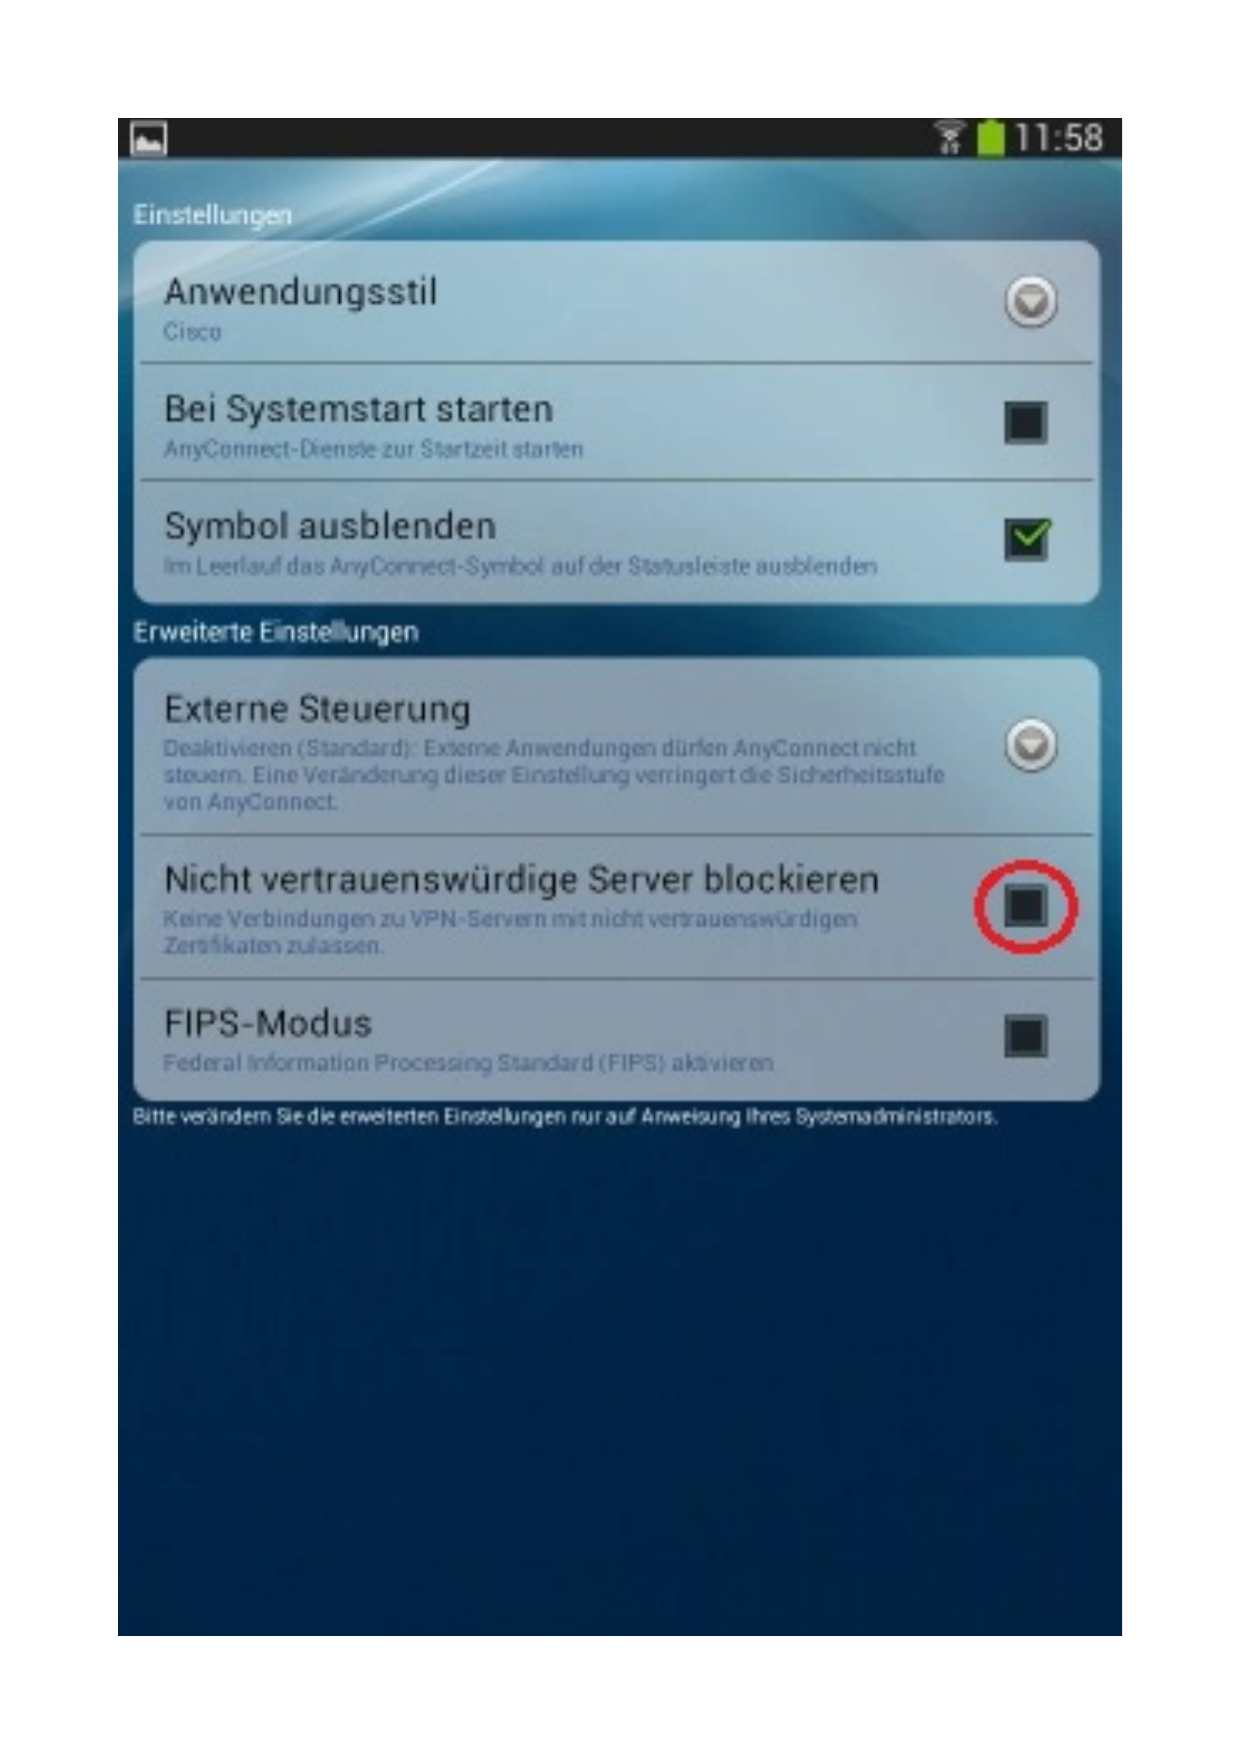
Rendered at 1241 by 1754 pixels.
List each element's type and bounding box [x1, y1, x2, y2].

picture [118, 118, 1123, 1636]
picture [118, 444, 123, 456]
